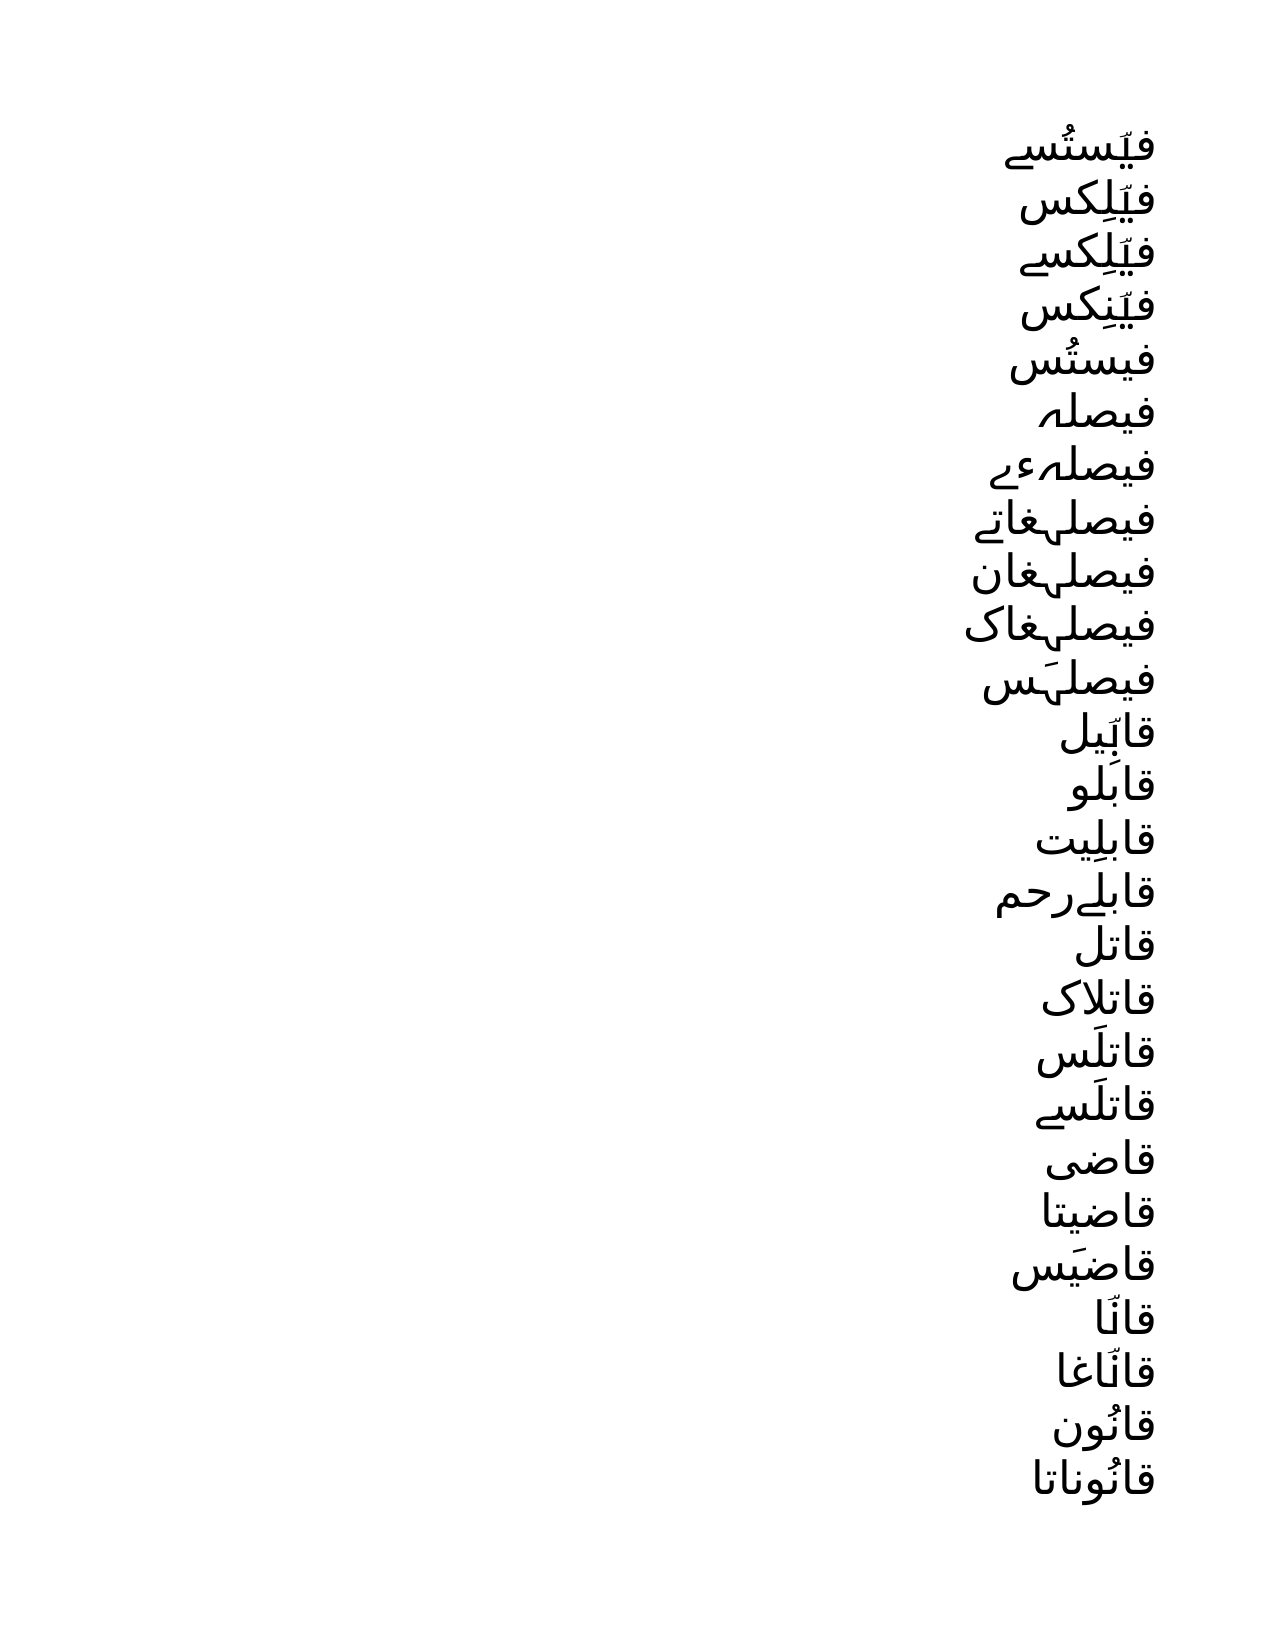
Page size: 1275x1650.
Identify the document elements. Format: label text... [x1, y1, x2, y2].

text فیؔلِکس [118, 171, 1157, 225]
text فیصلہ​غان [118, 545, 1157, 598]
text قانُوناتا [118, 1451, 1157, 1505]
text قانُون [118, 1398, 1157, 1451]
text قابلو [118, 758, 1157, 811]
text قابِؔیل [118, 705, 1157, 758]
text قانؔا [118, 1291, 1157, 1345]
text قاضی​َس [118, 1238, 1157, 1291]
text قاتلَسے [118, 1078, 1157, 1131]
text قاضی​تا [118, 1185, 1157, 1238]
text قابلے​رحم [118, 865, 1157, 918]
text قاتلَس [118, 1025, 1157, 1078]
text فیؔنِکس [118, 278, 1157, 331]
text قانؔاغا [118, 1345, 1157, 1398]
text فیصلہ​َس [118, 651, 1157, 705]
text فیستُس [118, 331, 1157, 385]
text فیصلہ​غاک [118, 598, 1157, 651]
text فیصلہ​ءے [118, 438, 1157, 491]
text فیصلہ​غاتے [118, 491, 1157, 545]
text قاضی [118, 1131, 1157, 1185]
text قاتل [118, 918, 1157, 971]
text قابلِیت [118, 811, 1157, 865]
text فیؔستُسے [118, 118, 1157, 171]
text فیصلہ [118, 385, 1157, 438]
text فیؔلِکسے [118, 225, 1157, 278]
text قاتلاک [118, 971, 1157, 1025]
